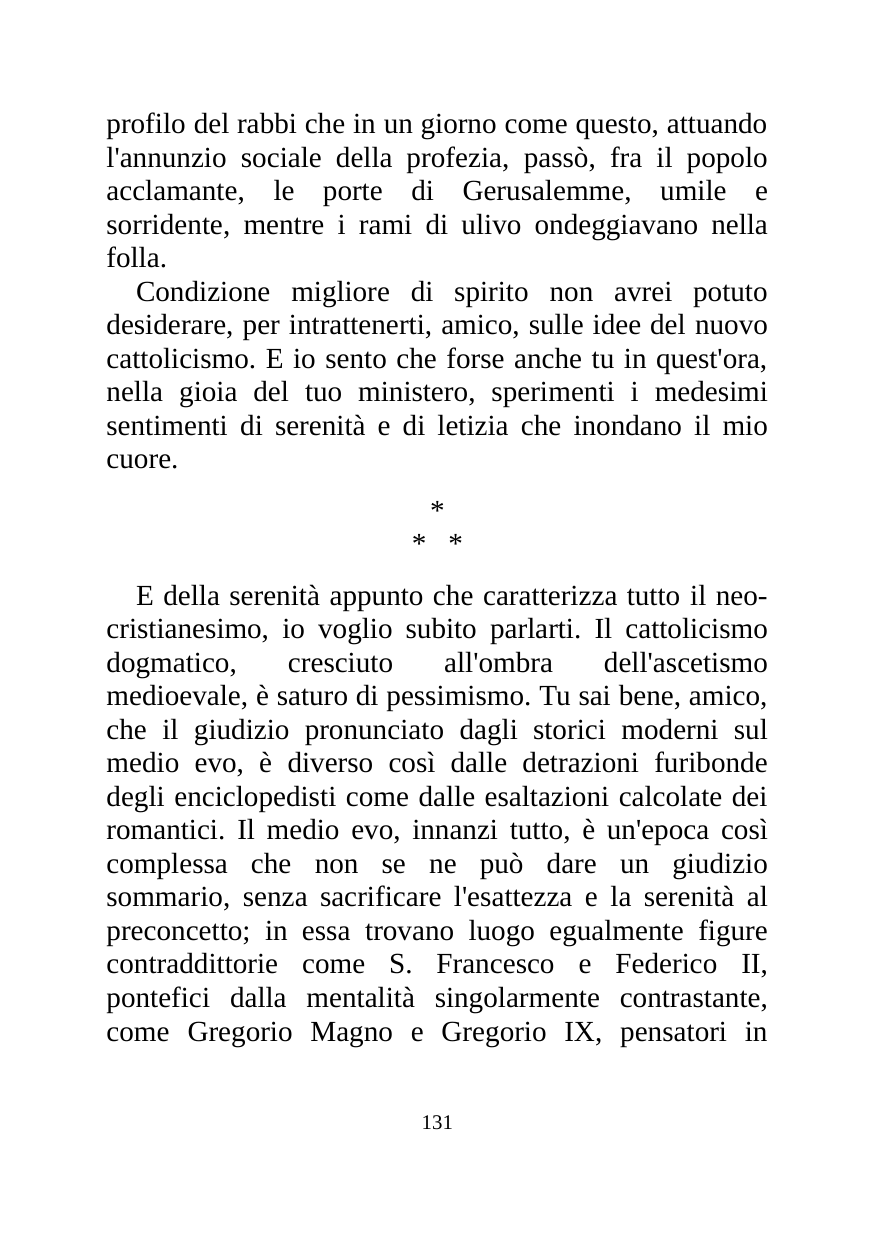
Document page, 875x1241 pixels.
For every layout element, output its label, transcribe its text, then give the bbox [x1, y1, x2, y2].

text Condizione migliore di spirito non avrei potuto desiderare, per intrattenerti, amico, sulle idee del nuovo cattolicismo. E io sento che forse anche tu in quest'ora, nella gioia del tuo ministero, sperimenti i medesimi sentimenti di serenità e di letizia che inondano il mio cuore. [106, 274, 768, 475]
text E della serenità appunto che caratterizza tutto il neo-cristianesimo, io voglio subito parlarti. Il cattolicismo dogmatico, cresciuto all'ombra dell'ascetismo medioevale, è saturo di pessimismo. Tu sai bene, amico, che il giudizio pronunciato dagli storici moderni sul medio evo, è diverso così dalle detrazioni furibonde degli enciclopedisti come dalle esaltazioni calcolate dei romantici. Il medio evo, innanzi tutto, è un'epoca così complessa che non se ne può dare un giudizio sommario, senza sacrificare l'esattezza e la serenità al preconcetto; in essa trovano luogo egualmente figure contraddittorie come S. Francesco e Federico II, pontefici dalla mentalità singolarmente contrastante, come Gregorio Magno e Gregorio IX, pensatori in [106, 578, 768, 1047]
text profilo del rabbi che in un giorno come questo, attuando l'annunzio sociale della profezia, passò, fra il popolo acclamante, le porte di Gerusalemme, umile e sorridente, mentre i rami di ulivo ondeggiavano nella folla. [106, 106, 768, 274]
text * * * [106, 493, 768, 560]
